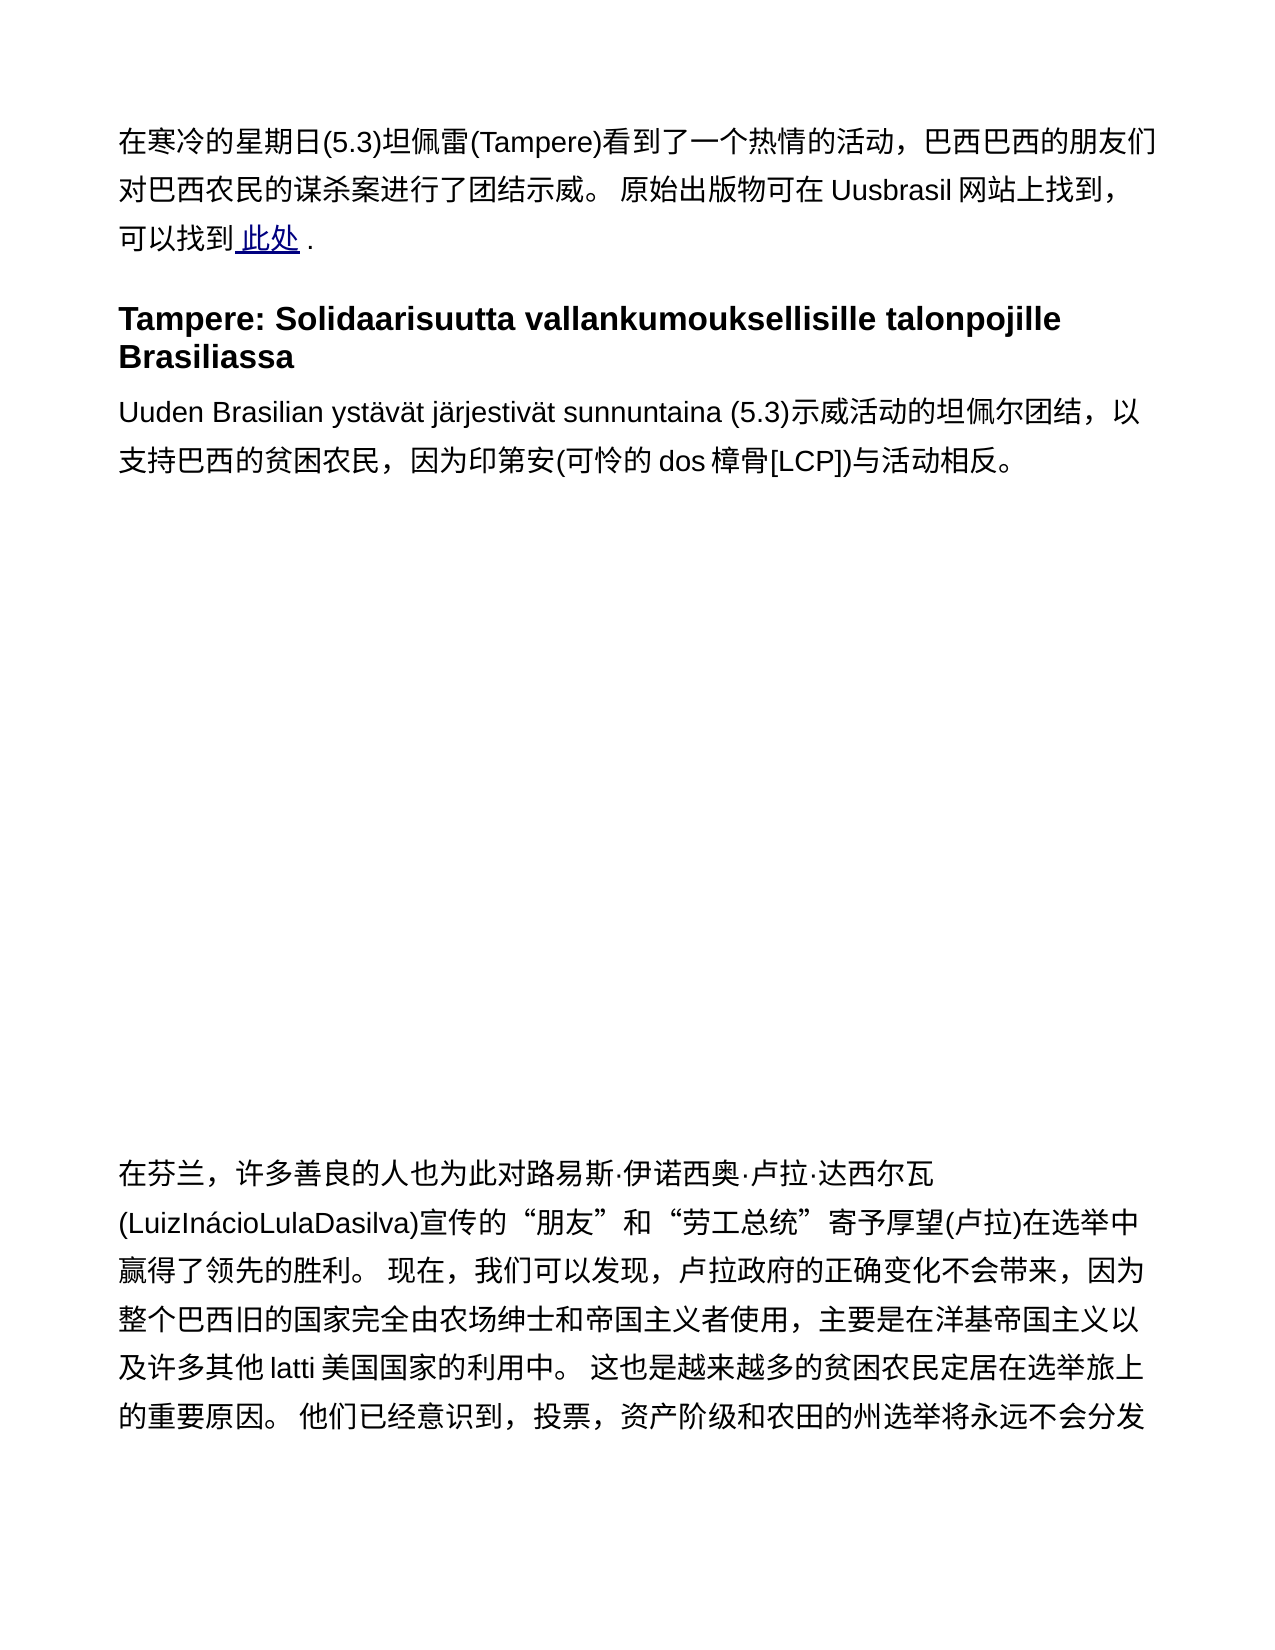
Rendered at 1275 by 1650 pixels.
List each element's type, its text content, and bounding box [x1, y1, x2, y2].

text Uuden Brasilian ystävät järjestivät sunnuntaina (5.3)示威活动的坦佩尔团结，以支持巴西的贫困农民，因为印第安(可怜的dos樟骨[LCP])与活动相反。 [118, 388, 1157, 479]
text 在芬兰，许多善良的人也为此对路易斯·伊诺西奥·卢拉·达西尔瓦(LuizInácioLulaDasilva)宣传的“朋友”和“劳工总统”寄予厚望(卢拉)在选举中赢得了领先的胜利。 现在，我们可以发现，卢拉政府的正确变化不会带来，因为整个巴西旧的国家完全由农场绅士和帝国主义者使用，主要是在洋基帝国主义以及许多其他latti美国国家的利用中。 这也是越来越多的贫困农民定居在选举旅上的重要原因。 他们已经意识到，投票，资产阶级和农田的州选举将永远不会分发 [118, 500, 1157, 1436]
text 在寒冷的星期日(5.3)坦佩雷(Tampere)看到了一个热情的活动，巴西巴西的朋友们对巴西农民的谋杀案进行了团结示威。 原始出版物可在Uusbrasil网站上找到，可以找到 此处 . [118, 118, 1157, 257]
subtitle Tampere: Solidaarisuutta vallankumouksellisille talonpojille Brasiliassa [118, 299, 1157, 376]
